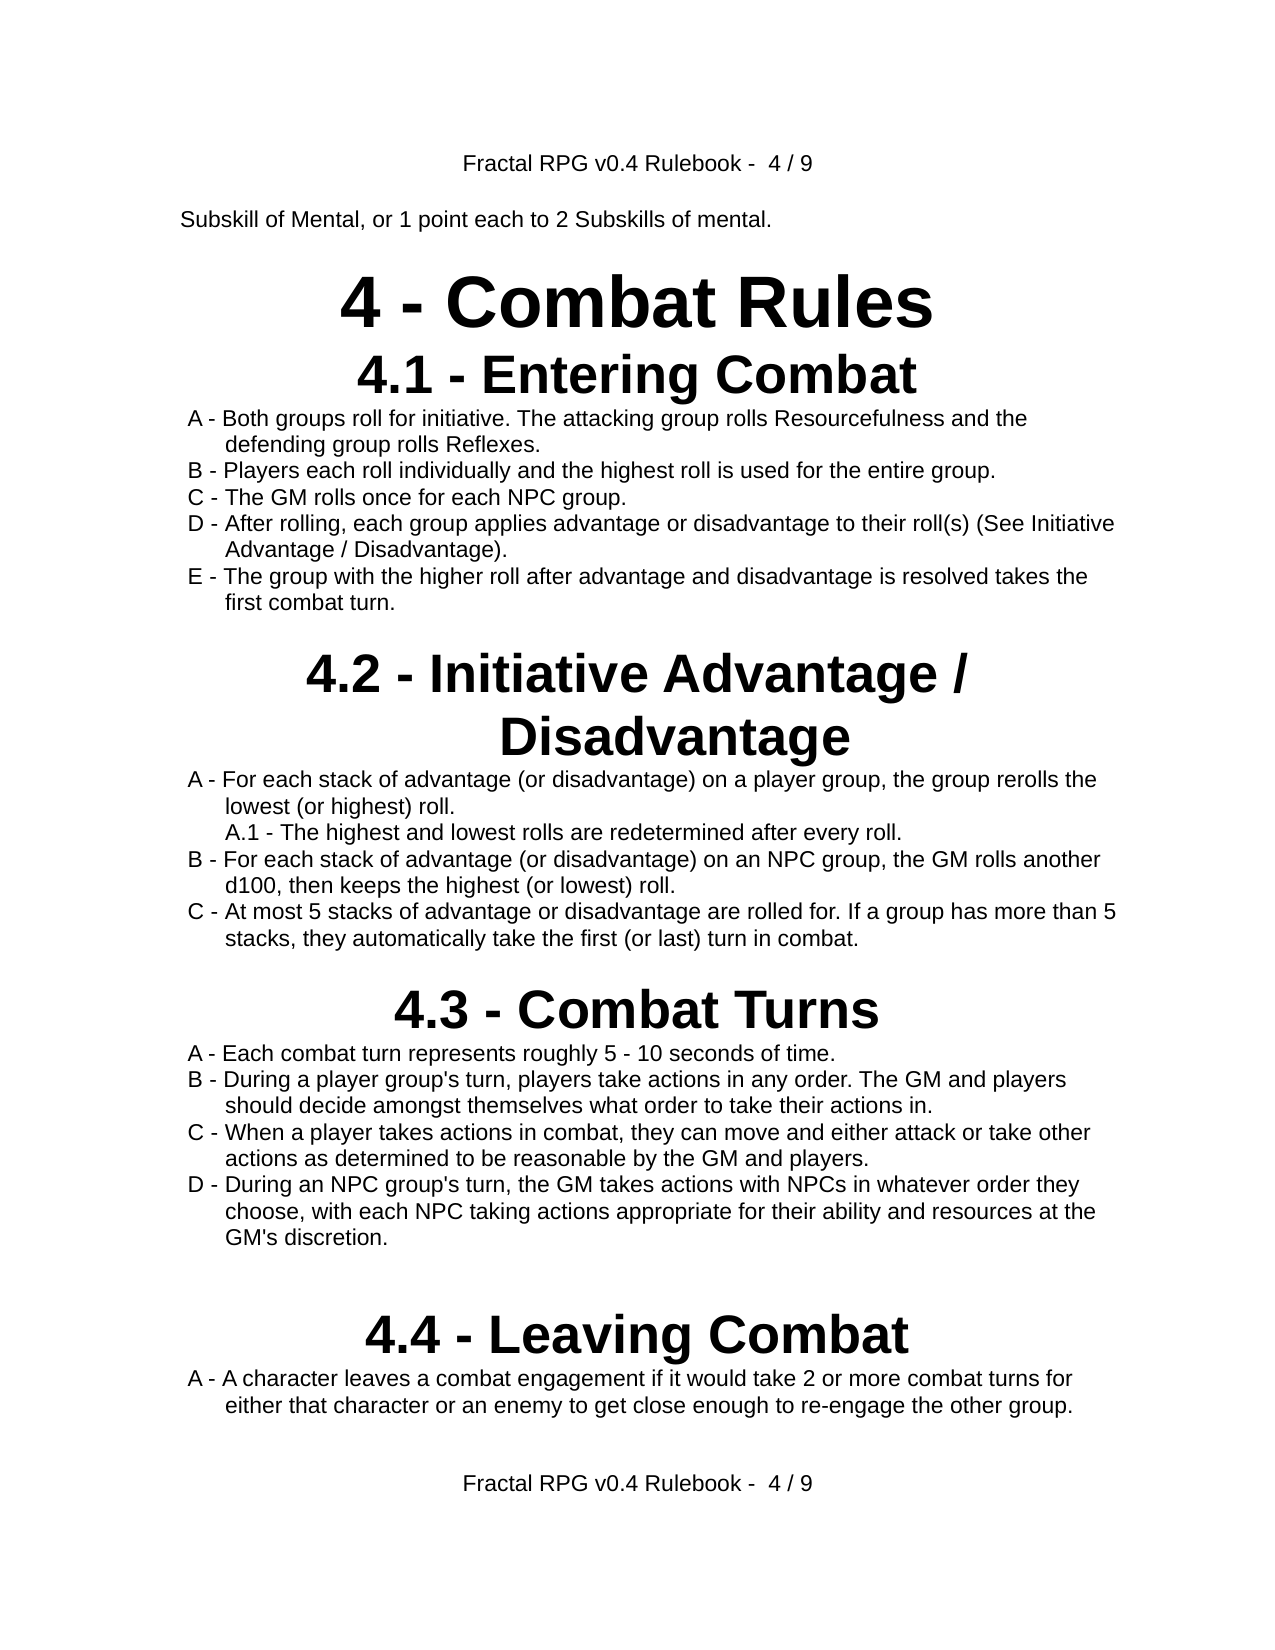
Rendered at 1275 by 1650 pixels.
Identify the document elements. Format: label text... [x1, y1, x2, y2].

list The group with the higher roll after advantage and disadvantage is resolved takes the first combat turn. [187, 563, 1125, 616]
list The highest and lowest rolls are redetermined after every roll. [225, 819, 1125, 846]
list After rolling, each group applies advantage or disadvantage to their roll(s) (See Initiative Advantage / Disadvantage). [187, 510, 1125, 563]
list Each combat turn represents roughly 5 - 10 seconds of time. [187, 1039, 1125, 1066]
list Subskill of Mental, or 1 point each to 2 Subskills of mental. [180, 206, 1125, 232]
list During a player group's turn, players take actions in any order. The GM and players should decide amongst themselves what order to take their actions in. [187, 1066, 1125, 1119]
list Both groups roll for initiative. The attacking group rolls Resourcefulness and the defending group rolls Reflexes. [187, 405, 1125, 457]
subtitle Entering Combat [150, 342, 1125, 405]
list At most 5 stacks of advantage or disadvantage are rolled for. If a group has more than 5 stacks, they automatically take the first (or last) turn in combat. [187, 898, 1125, 951]
list For each stack of advantage (or disadvantage) on a player group, the group rerolls the lowest (or highest) roll. [187, 766, 1125, 819]
list When a player takes actions in combat, they can move and either attack or take other actions as determined to be reasonable by the GM and players. [187, 1119, 1125, 1171]
list During an NPC group's turn, the GM takes actions with NPCs in whatever order they choose, with each NPC taking actions appropriate for their ability and resources at the GM's discretion. [187, 1171, 1125, 1250]
subtitle Leaving Combat [150, 1303, 1125, 1365]
subtitle Combat Turns [150, 977, 1125, 1039]
list The GM rolls once for each NPC group. [187, 484, 1125, 510]
list Players each roll individually and the highest roll is used for the entire group. [187, 457, 1125, 484]
subtitle Combat Rules [150, 258, 1125, 342]
list A character leaves a combat engagement if it would take 2 or more combat turns for either that character or an enemy to get close enough to re-engage the other group. [187, 1365, 1125, 1418]
list For each stack of advantage (or disadvantage) on an NPC group, the GM rolls another d100, then keeps the highest (or lowest) roll. [187, 846, 1125, 898]
subtitle Initiative Advantage / Disadvantage [150, 642, 1125, 766]
